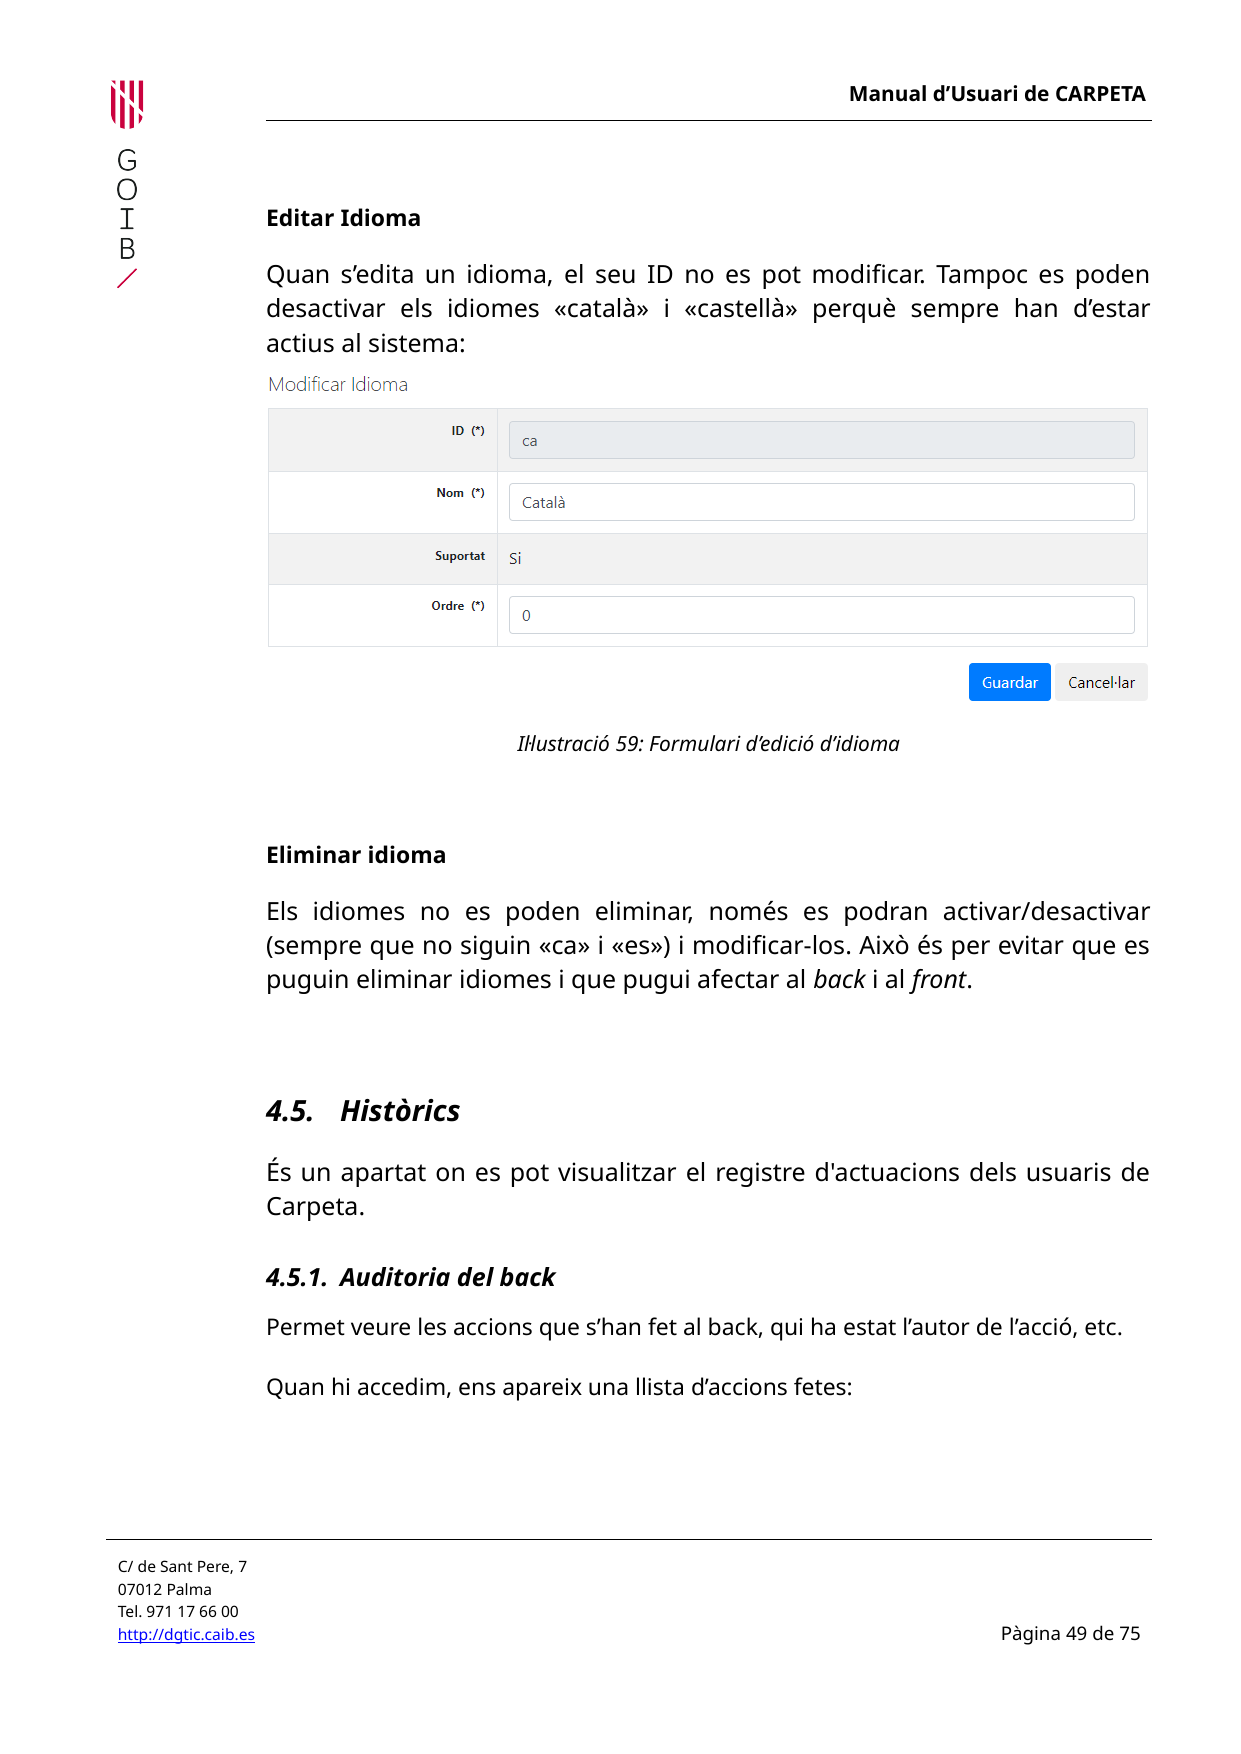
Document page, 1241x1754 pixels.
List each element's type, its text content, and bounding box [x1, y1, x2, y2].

text Quan hi accedim, ens apareix una llista d’accions fetes: [266, 1371, 1152, 1402]
picture [82, 57, 172, 319]
subtitle Històrics [266, 1090, 1152, 1130]
list Editar Idioma [266, 202, 1152, 233]
list Els idiomes no es poden eliminar, només es podran activar/desactivar (sempre que no siguin «ca» i «es») i modificar-los. Això és per evitar que es puguin eliminar idiomes i que pugui afectar al back i al front. [266, 894, 1152, 996]
text Il·lustració 59: Formulari d’edició d’idioma [266, 706, 1152, 758]
picture [265, 371, 1152, 706]
text Permet veure les accions que s’han fet al back, qui ha estat l’autor de l’acció, etc. [266, 1311, 1152, 1342]
subtitle Auditoria del back [266, 1259, 1152, 1293]
list Quan s’edita un idioma, el seu ID no es pot modificar. Tampoc es poden desactivar els idiomes «català» i «castellà» perquè sempre han d’estar actius al sistema: [266, 257, 1152, 359]
text És un apartat on es pot visualitzar el registre d'actuacions dels usuaris de Carpeta. [266, 1154, 1152, 1222]
list Eliminar idioma [266, 839, 1152, 870]
